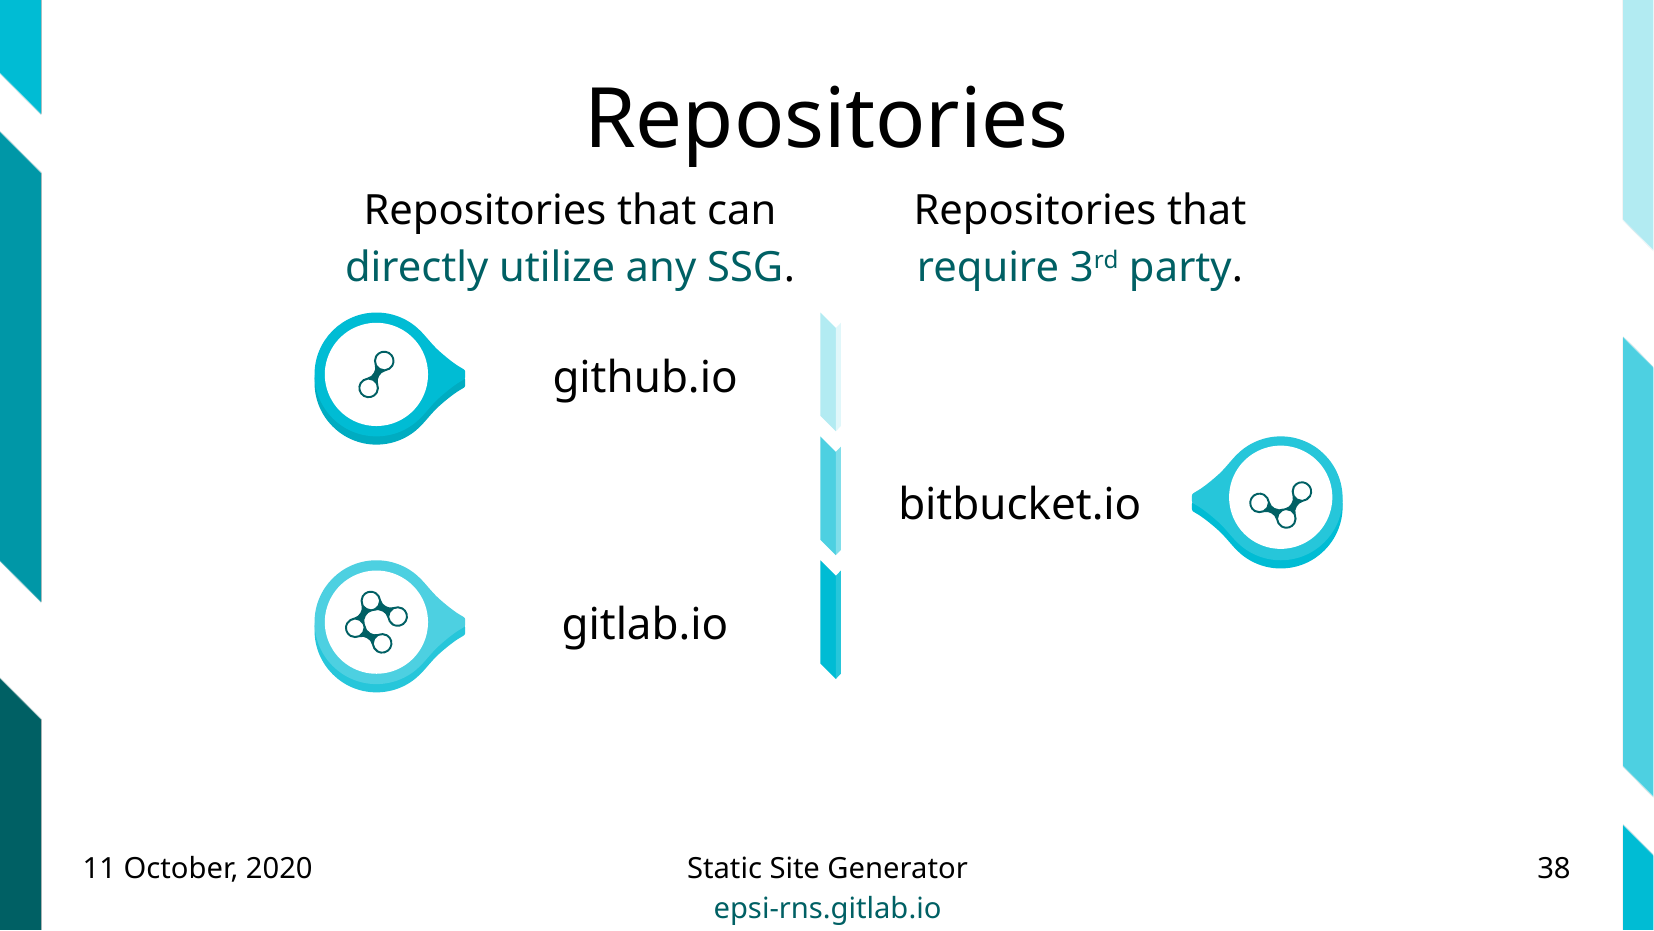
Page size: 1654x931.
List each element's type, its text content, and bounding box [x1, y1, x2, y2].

list bitbucket.io [855, 472, 1186, 533]
picture [0, 0, 1654, 931]
list github.io [480, 345, 811, 406]
list Repositories that can directly utilize any SSG. [330, 180, 811, 301]
list Repositories that require 3rd party. [885, 180, 1276, 301]
list gitlab.io [480, 592, 811, 653]
